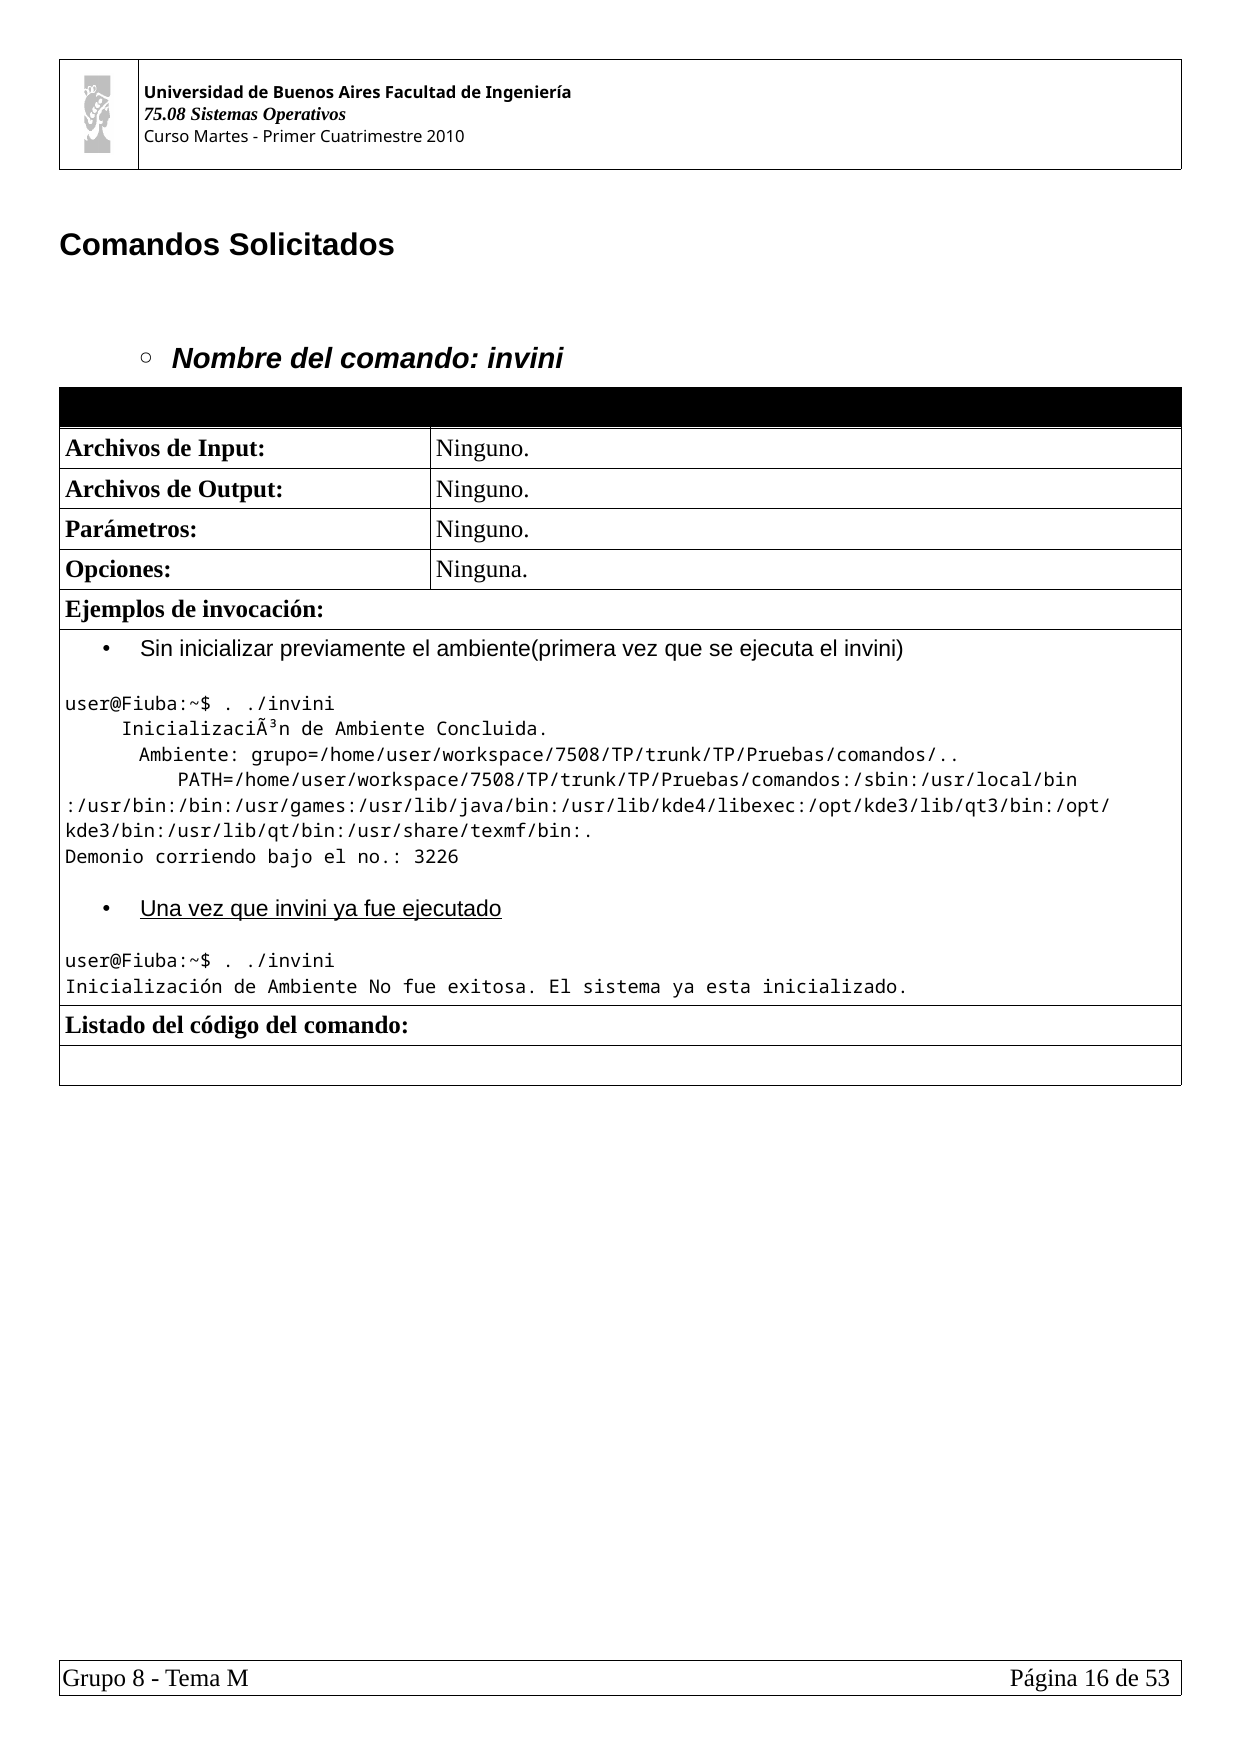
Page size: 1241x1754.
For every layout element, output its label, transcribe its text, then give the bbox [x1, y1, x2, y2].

table_cell Ninguno. [431, 509, 1181, 548]
table_cell Listado del código del comando: [60, 1006, 1181, 1045]
table_cell [60, 1046, 1181, 1085]
table_cell Archivos de Output: [60, 469, 430, 508]
subtitle Nombre del comando: invini [134, 341, 1181, 375]
table_cell Ejemplos de invocación: [60, 590, 1181, 629]
table_cell Sin inicializar previamente el ambiente(primera vez que se ejecuta el invini) user@Fiuba:~$ . ./invini InicializaciÃ³n de Ambiente Concluida. Ambiente: grupo=/home/user/workspace/7508/TP/trunk/TP/Pruebas/comandos/.. PATH=/home/user/workspace/7508/TP/trunk/TP/Pruebas/comandos:/sbin:/usr/local/bin :/usr/bin:/bin:/usr/games:/usr/lib/java/bin:/usr/lib/kde4/libexec:/opt/kde3/lib/qt3/bin:/opt/kde3/bin:/usr/lib/qt/bin:/usr/share/texmf/bin:. Demonio corriendo bajo el no.: 3226 Una vez que invini ya fue ejecutado user@Fiuba:~$ . ./invini Inicialización de Ambiente No fue exitosa. El sistema ya esta inicializado. [60, 630, 1181, 1004]
picture [83, 73, 114, 155]
table_cell Opciones: [60, 550, 430, 589]
table_cell Ninguno. [431, 429, 1181, 468]
table_header [431, 388, 1181, 427]
table_cell Ninguna. [431, 550, 1181, 589]
table_header [60, 388, 430, 427]
table_cell Archivos de Input: [60, 429, 430, 468]
table_cell Ninguno. [431, 469, 1181, 508]
subtitle Comandos Solicitados [59, 226, 1181, 262]
table_cell Parámetros: [60, 509, 430, 548]
